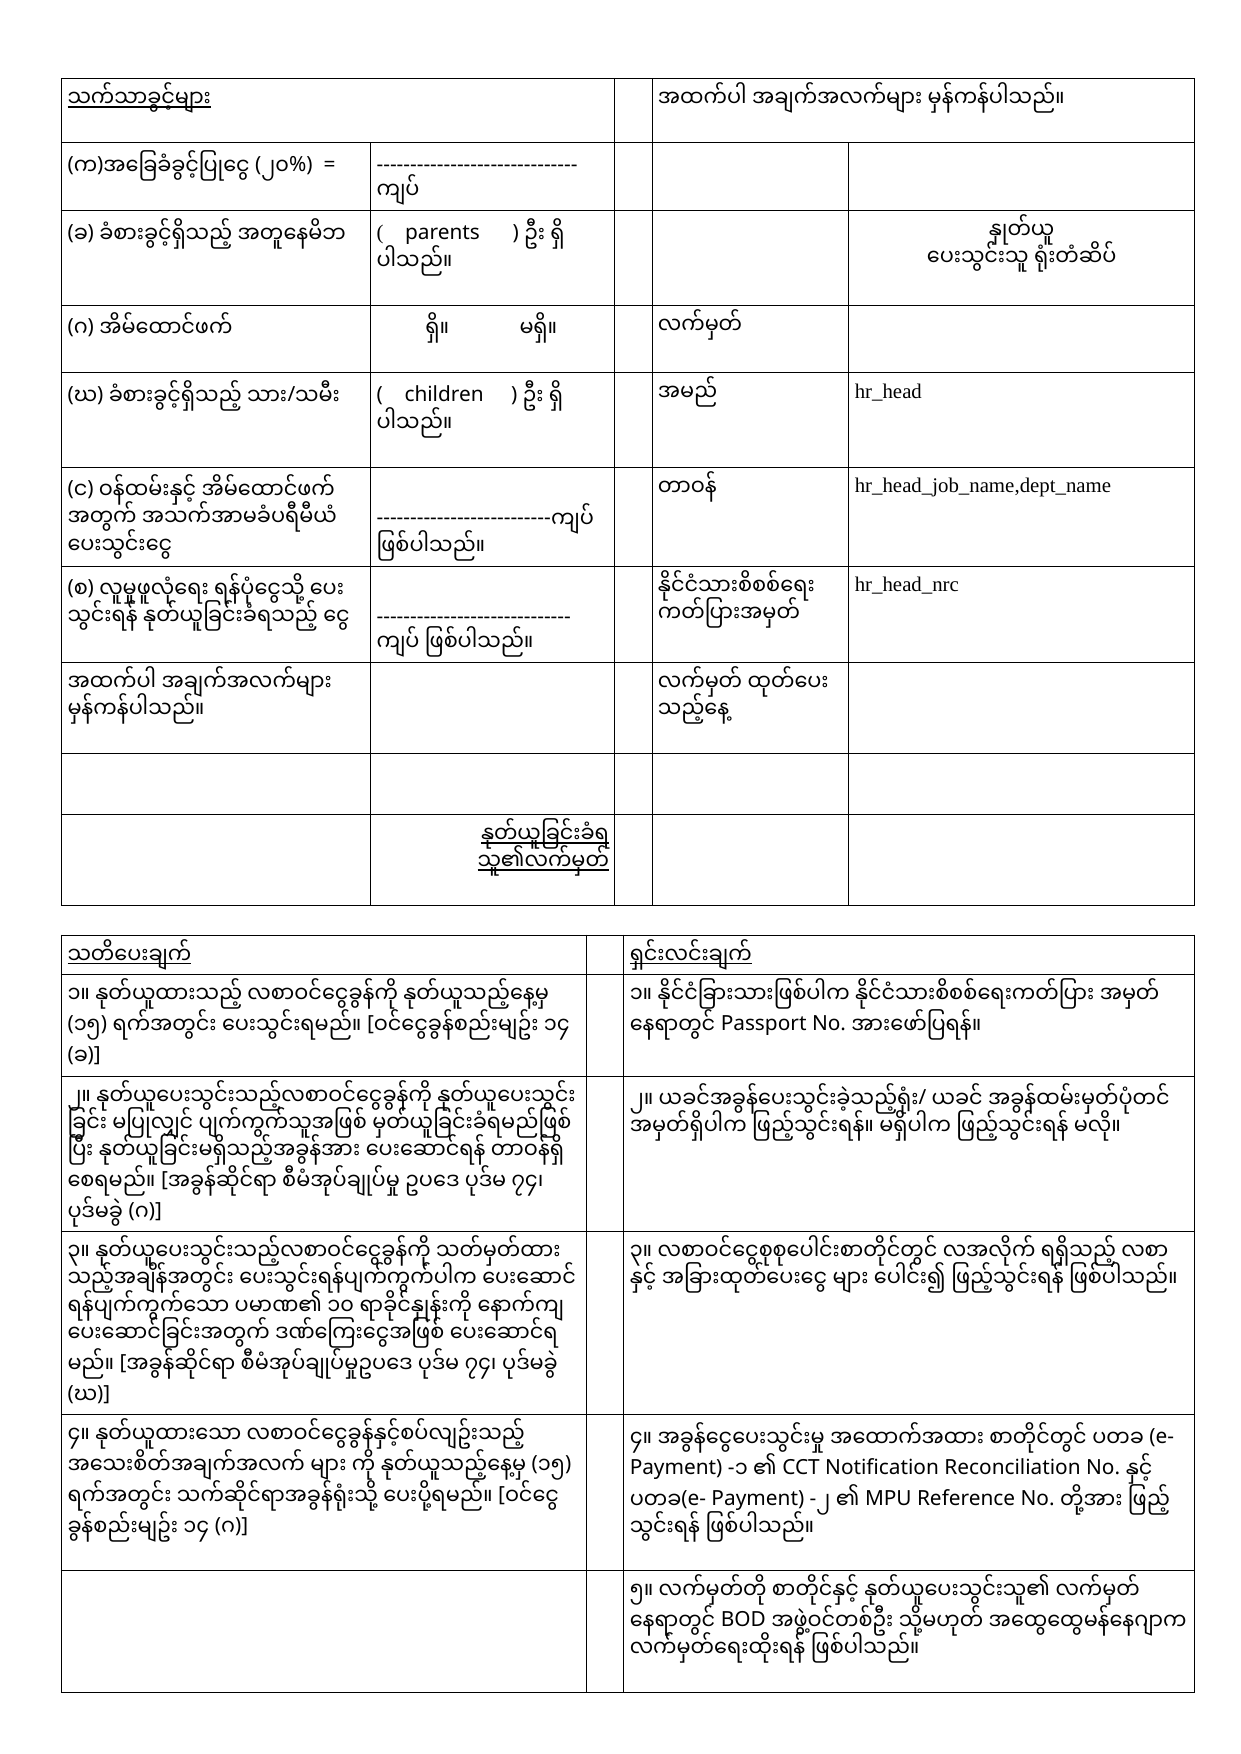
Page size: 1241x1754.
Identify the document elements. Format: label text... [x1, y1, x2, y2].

table_cell --------------------------ကျပ် ဖြစ်ပါသည်။ [371, 468, 614, 566]
table_cell [653, 143, 848, 210]
table_cell ၂။ ယခင်အခွန်ပေးသွင်းခဲ့သည့်ရုံး/ ယခင် အခွန်ထမ်းမှတ်ပုံတင်အမှတ်ရှိပါက ဖြည့်သွင်းရန်။ မရှိပါက ဖြည့်သွင်းရန် မလို။ [624, 1077, 1194, 1231]
table_cell တာဝန် [653, 468, 848, 566]
table_cell ( children ) ဦး ရှိပါသည်။ [371, 373, 614, 467]
table_cell [653, 815, 848, 905]
table_cell ၃။ နုတ်ယူပေးသွင်းသည့်လစာဝင်‌ငွေခွန်ကို သတ်မှတ်ထားသည့်အချိန်အတွင်း ပေးသွင်းရန်ပျက်ကွက်ပါက ပေးဆောင်ရန်ပျက်ကွက်သော ပမာဏ၏ ၁၀ ရာခိုင်နှုန်းကို နောက်ကျပေးဆောင်ခြင်းအတွက် ဒဏ်ကြေးငွေအဖြစ် ပေးဆောင်ရ မည်။ [အခွန်ဆိုင်ရာ စီမံအုပ်ချုပ်မှုဥပဒေ ပုဒ်မ ၇၄၊ ပုဒ်မခွဲ (ဃ)] [62, 1232, 586, 1414]
table_cell ၃။ လစာဝင်ငွေစုစုပေါင်းစာတိုင်တွင် လအလိုက် ရရှိသည့် လစာနှင့် အခြားထုတ်ပေးငွေ များ ပေါင်း၍ ဖြည့်သွင်းရန် ဖြစ်ပါသည်။ [624, 1232, 1194, 1414]
table_cell နှုတ်ယူ ပေးသွင်းသူ ရုံးတံဆိပ် [849, 211, 1194, 305]
table_cell ရှိ။ မရှိ။ [371, 306, 614, 372]
table_cell [849, 754, 1194, 814]
table_cell ( parents ) ဦး ရှိပါသည်။ [371, 211, 614, 305]
table_cell [615, 306, 652, 372]
table_cell [615, 373, 652, 467]
table_cell အမည် [653, 373, 848, 467]
table_cell ၅။ လက်မှတ်တို စာတိုင်နှင့် နုတ်ယူပေးသွင်းသူ၏ လက်မှတ်နေရာတွင် BOD အဖွဲ့ဝင်တစ်ဦး သို့မဟုတ် အထွေထွေမန်နေဂျာက လက်မှတ်ရေးထိုးရန် ဖြစ်ပါသည်။ [624, 1571, 1194, 1692]
table_cell [371, 754, 614, 814]
table_cell နုတ်ယူခြင်းခံရသူ၏လက်မှတ် [371, 815, 614, 905]
table_cell [371, 663, 614, 753]
table_cell (က)အခြေခံခွင့်ပြုငွေ (၂၀%) = [62, 143, 370, 210]
table_cell ၁။ နိုင်ငံခြားသားဖြစ်ပါက နိုင်ငံသားစိစစ်ရေးကတ်ပြား အမှတ်နေရာတွင် Passport No. အားဖော်ပြရန်။ [624, 975, 1194, 1076]
table_cell ------------------------------ ကျပ် [371, 143, 614, 210]
table_cell [587, 1077, 623, 1231]
table_cell လက်မှတ် ထုတ်ပေးသည့်‌နေ့ [653, 663, 848, 753]
table_cell အထက်ပါ အချက်အလက်များ မှန်ကန်ပါသည်။ [62, 663, 370, 753]
table_cell (ဃ) ခံစားခွင့်ရှိသည့် သား/သမီး [62, 373, 370, 467]
table_cell [849, 815, 1194, 905]
table_cell [615, 754, 652, 814]
table_header သက်သာခွင့်များ [62, 79, 614, 142]
table_cell [587, 1571, 623, 1692]
table_cell [615, 815, 652, 905]
table_cell [615, 468, 652, 566]
table_cell [615, 567, 652, 662]
table_cell -----------------------------ကျပ် ဖြစ်ပါသည်။ [371, 567, 614, 662]
table_cell ၂။ နုတ်ယူ‌ပေးသွင်းသည့်လစာဝင်ငွေခွန်ကို နုတ်ယူ‌ပေးသွင်းခြင်း မပြုလျှင် ပျက်ကွက်သူအဖြစ် မှတ်ယူခြင်းခံရမည်ဖြစ်ပြီး နုတ်ယူခြင်းမရှိသည့်အခွန်အား ပေးဆောင်ရန် တာဝန်ရှိစေရမည်။ [အခွန်ဆိုင်ရာ စီမံအုပ်ချုပ်မှု ဥပဒေ ပုဒ်မ ၇၄၊ ပုဒ်မခွဲ (ဂ)] [62, 1077, 586, 1231]
table_cell [615, 663, 652, 753]
table_header သတိပေးချက် [62, 936, 586, 974]
table_cell [849, 306, 1194, 372]
table_cell နိုင်ငံသားစိစစ်ရေးကတ်ပြားအမှတ် [653, 567, 848, 662]
table_cell ၄။ နုတ်ယူထားသော လစာဝင်ငွေခွန်နှင့်စပ်လျဥ်းသည့် အသေးစိတ်အချက်အလက် များ ကို နုတ်ယူသည့်နေ့မှ (၁၅) ရက်အတွင်း သက်ဆိုင်ရာအခွန်ရုံးသို့ ပေးပို့ရမည်။ [ဝင်ငွေခွန်စည်းမျဥ်း ၁၄ (ဂ)] [62, 1415, 586, 1570]
table_cell hr_head [849, 373, 1194, 467]
table_header ရှင်းလင်းချက် [624, 936, 1194, 974]
table_header [615, 79, 652, 142]
table_header [587, 936, 623, 974]
table_cell [615, 211, 652, 305]
table_cell [587, 1232, 623, 1414]
table_cell [615, 143, 652, 210]
table_cell [587, 975, 623, 1076]
table_cell ၁။ နုတ်ယူထားသည့် လစာဝင်ငွေခွန်ကို နုတ်ယူသည့်နေ့မှ (၁၅) ရက်အတွင်း ပေးသွင်းရမည်။ [ဝင်ငွေခွန်စည်းမျဥ်း ၁၄ (ခ)] [62, 975, 586, 1076]
table_cell [653, 754, 848, 814]
table_cell [653, 211, 848, 305]
table_cell (စ) လူမှုဖူလုံရေး ရန်ပုံငွေသို့ ပေးသွင်းရန် နုတ်ယူခြင်းခံရသည့် ငွေ [62, 567, 370, 662]
table_cell hr_head_nrc [849, 567, 1194, 662]
table_cell [62, 815, 370, 905]
table_cell [849, 663, 1194, 753]
table_cell [62, 754, 370, 814]
table_cell hr_head_job_name,dept_name [849, 468, 1194, 566]
table_cell [587, 1415, 623, 1570]
table_cell [62, 1571, 586, 1692]
table_cell လက်မှတ် [653, 306, 848, 372]
table_cell ၄။ အခွန်ငွေပေးသွင်းမှု အထောက်အထား စာတိုင်တွင် ပတခ (e- Payment) -၁ ၏ CCT Notification Reconciliation No. နှင့် ပတခ(e- Payment) -၂ ၏ MPU Reference No. တို့အား ဖြည့်သွင်းရန် ဖြစ်ပါသည်။ [624, 1415, 1194, 1570]
table_cell [849, 143, 1194, 210]
table_header အထက်ပါ အချက်အလက်များ မှန်ကန်ပါသည်။ [653, 79, 1194, 142]
table_cell (င) ဝန်ထမ်းနှင့် အိမ်ထောင်ဖက်အတွက် အသက်အာမခံပရီမီယံ ပေးသွင်းငွေ [62, 468, 370, 566]
table_cell (ခ) ခံစားခွင့်ရှိသည့် အတူနေမိဘ [62, 211, 370, 305]
table_cell (ဂ) အိမ်ထောင်ဖက် [62, 306, 370, 372]
